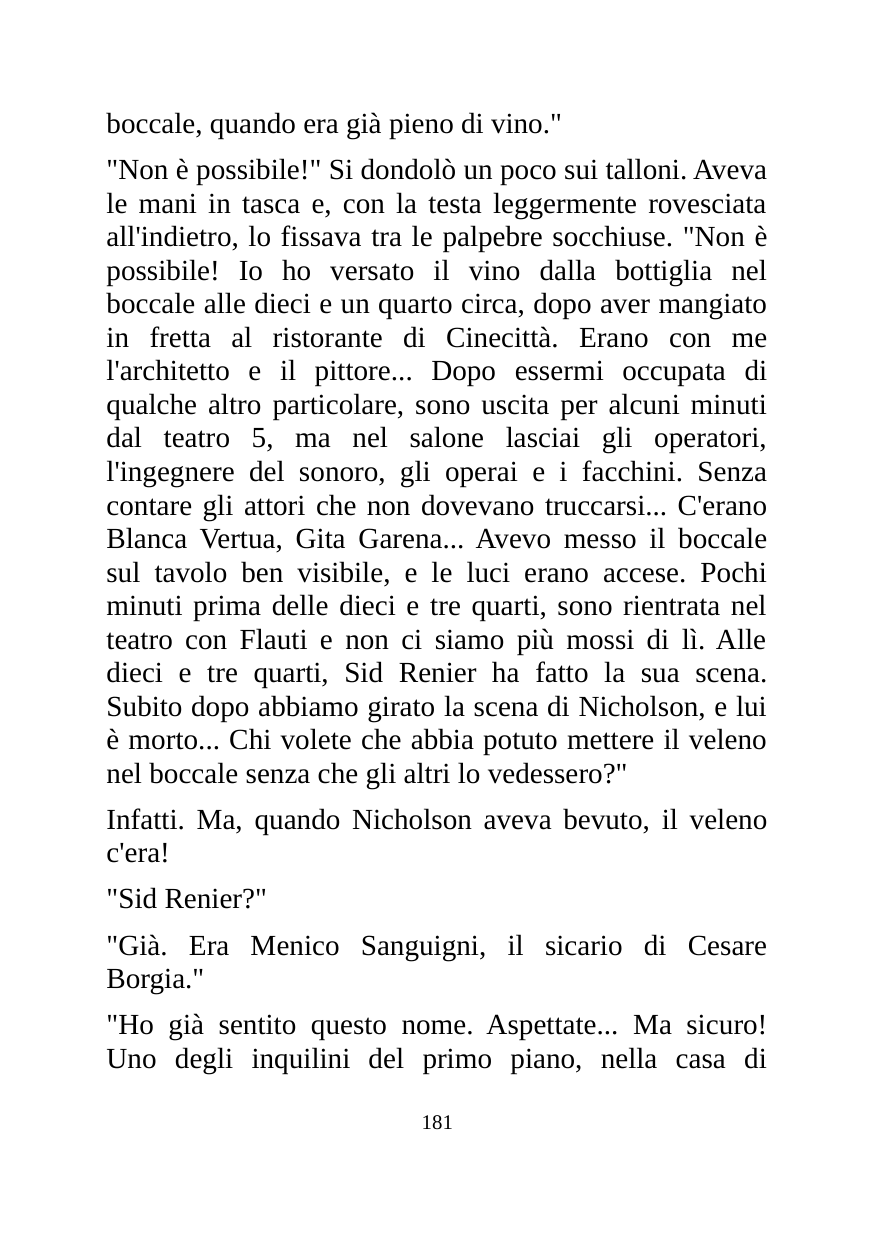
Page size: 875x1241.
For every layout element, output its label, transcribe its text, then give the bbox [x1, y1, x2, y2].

text Infatti. Ma, quando Nicholson aveva bevuto, il veleno c'era! [106, 802, 768, 869]
text boccale, quando era già pieno di vino." [106, 106, 768, 140]
text "Ho già sentito questo nome. Aspettate... Ma sicuro! Uno degli inquilini del primo piano, nella casa di [106, 1007, 768, 1074]
text "Sid Renier?" [106, 882, 768, 915]
text "Non è possibile!" Si dondolò un poco sui talloni. Aveva le mani in tasca e, con la testa leggermente rovesciata all'indietro, lo fissava tra le palpebre socchiuse. "Non è possibile! Io ho versato il vino dalla bottiglia nel boccale alle dieci e un quarto circa, dopo aver mangiato in fretta al ristorante di Cinecittà. Erano con me l'architetto e il pittore... Dopo essermi occupata di qualche altro particolare, sono uscita per alcuni minuti dal teatro 5, ma nel salone lasciai gli operatori, l'ingegnere del sonoro, gli operai e i facchini. Senza contare gli attori che non dovevano truccarsi... C'erano Blanca Vertua, Gita Garena... Avevo messo il boccale sul tavolo ben visibile, e le luci erano accese. Pochi minuti prima delle dieci e tre quarti, sono rientrata nel teatro con Flauti e non ci siamo più mossi di lì. Alle dieci e tre quarti, Sid Renier ha fatto la sua scena. Subito dopo abbiamo girato la scena di Nicholson, e lui è morto... Chi volete che abbia potuto mettere il veleno nel boccale senza che gli altri lo vedessero?" [106, 152, 768, 789]
text "Già. Era Menico Sanguigni, il sicario di Cesare Borgia." [106, 928, 768, 995]
